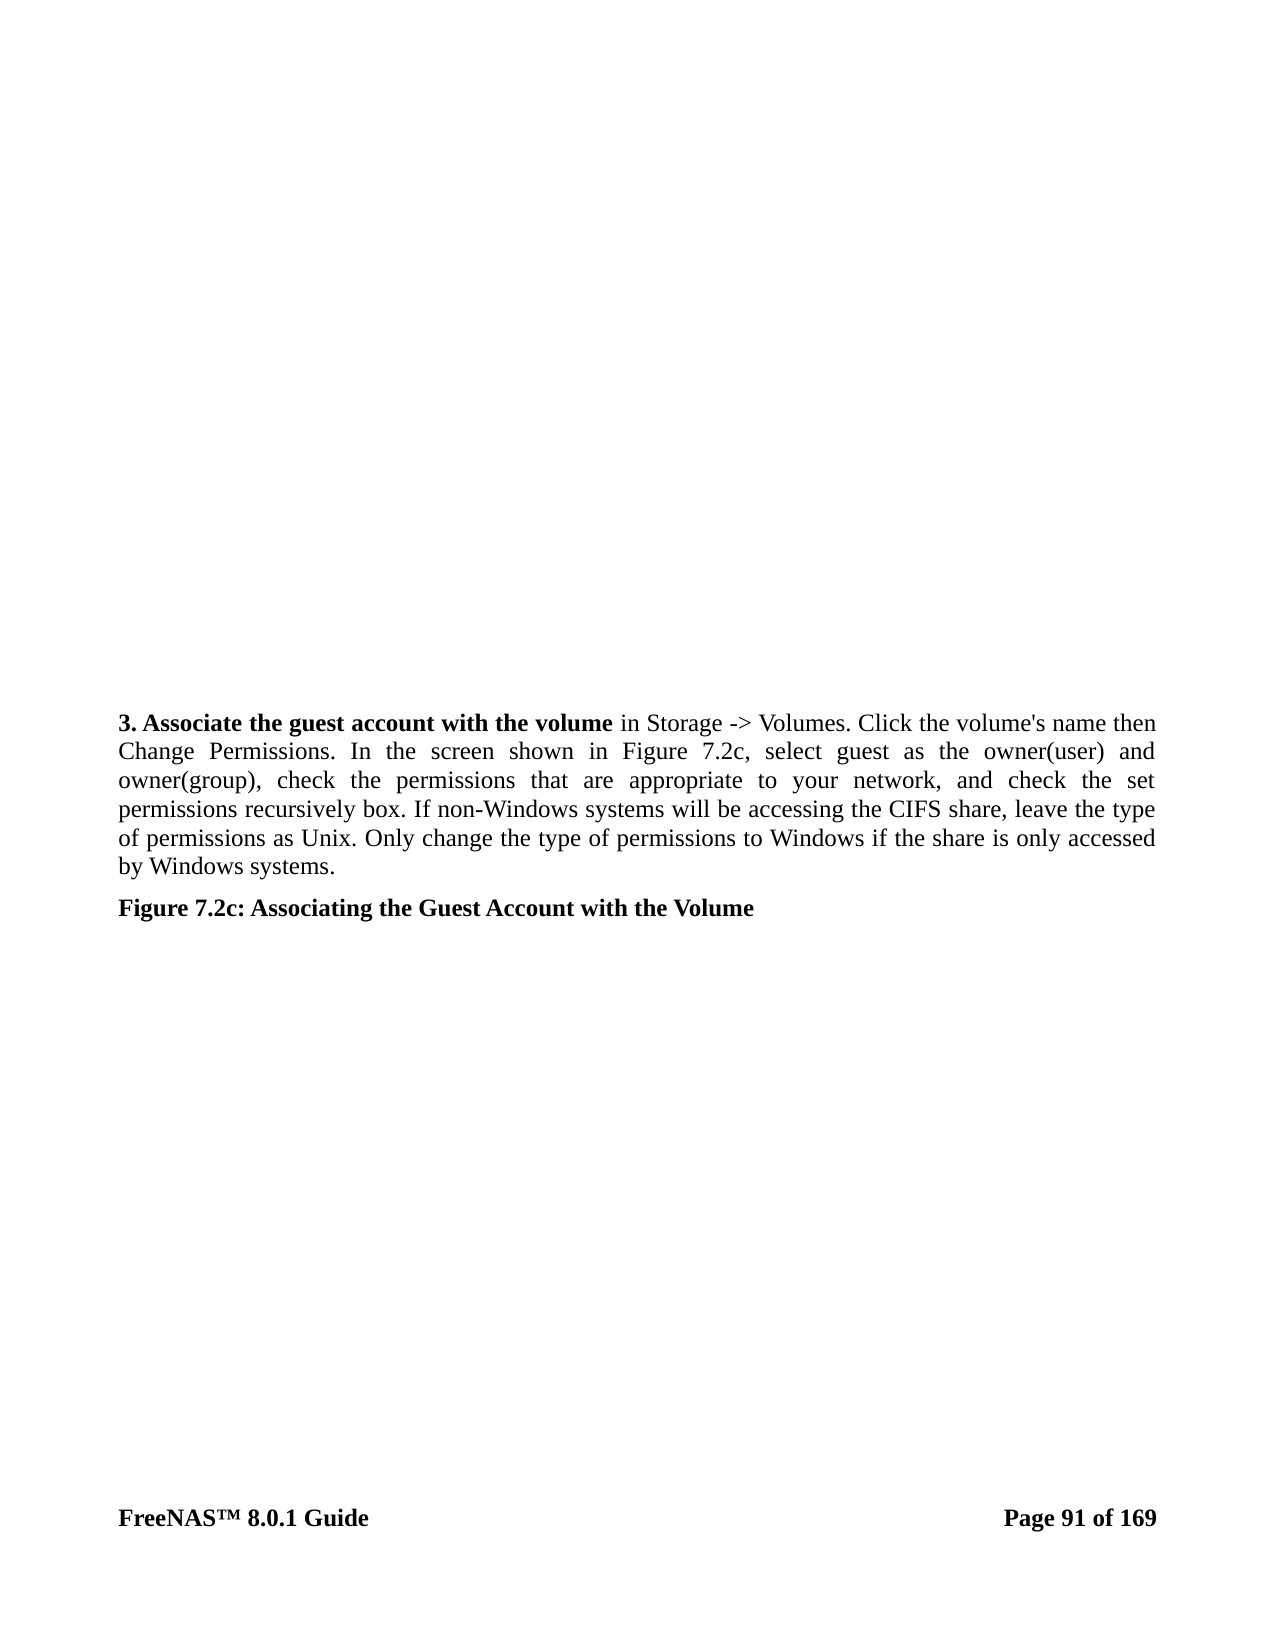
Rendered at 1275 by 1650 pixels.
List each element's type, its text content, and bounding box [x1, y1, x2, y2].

text Figure 7.2c: Associating the Guest Account with the Volume [118, 893, 1157, 921]
text 3. Associate the guest account with the volume in Storage -> Volumes. Click the volume's name then Change Permissions. In the screen shown in Figure 7.2c, select guest as the owner(user) and owner(group), check the permissions that are appropriate to your network, and check the set permissions recursively box. If non-Windows systems will be accessing the CIFS share, leave the type of permissions as Unix. Only change the type of permissions to Windows if the share is only accessed by Windows systems. [118, 708, 1157, 880]
